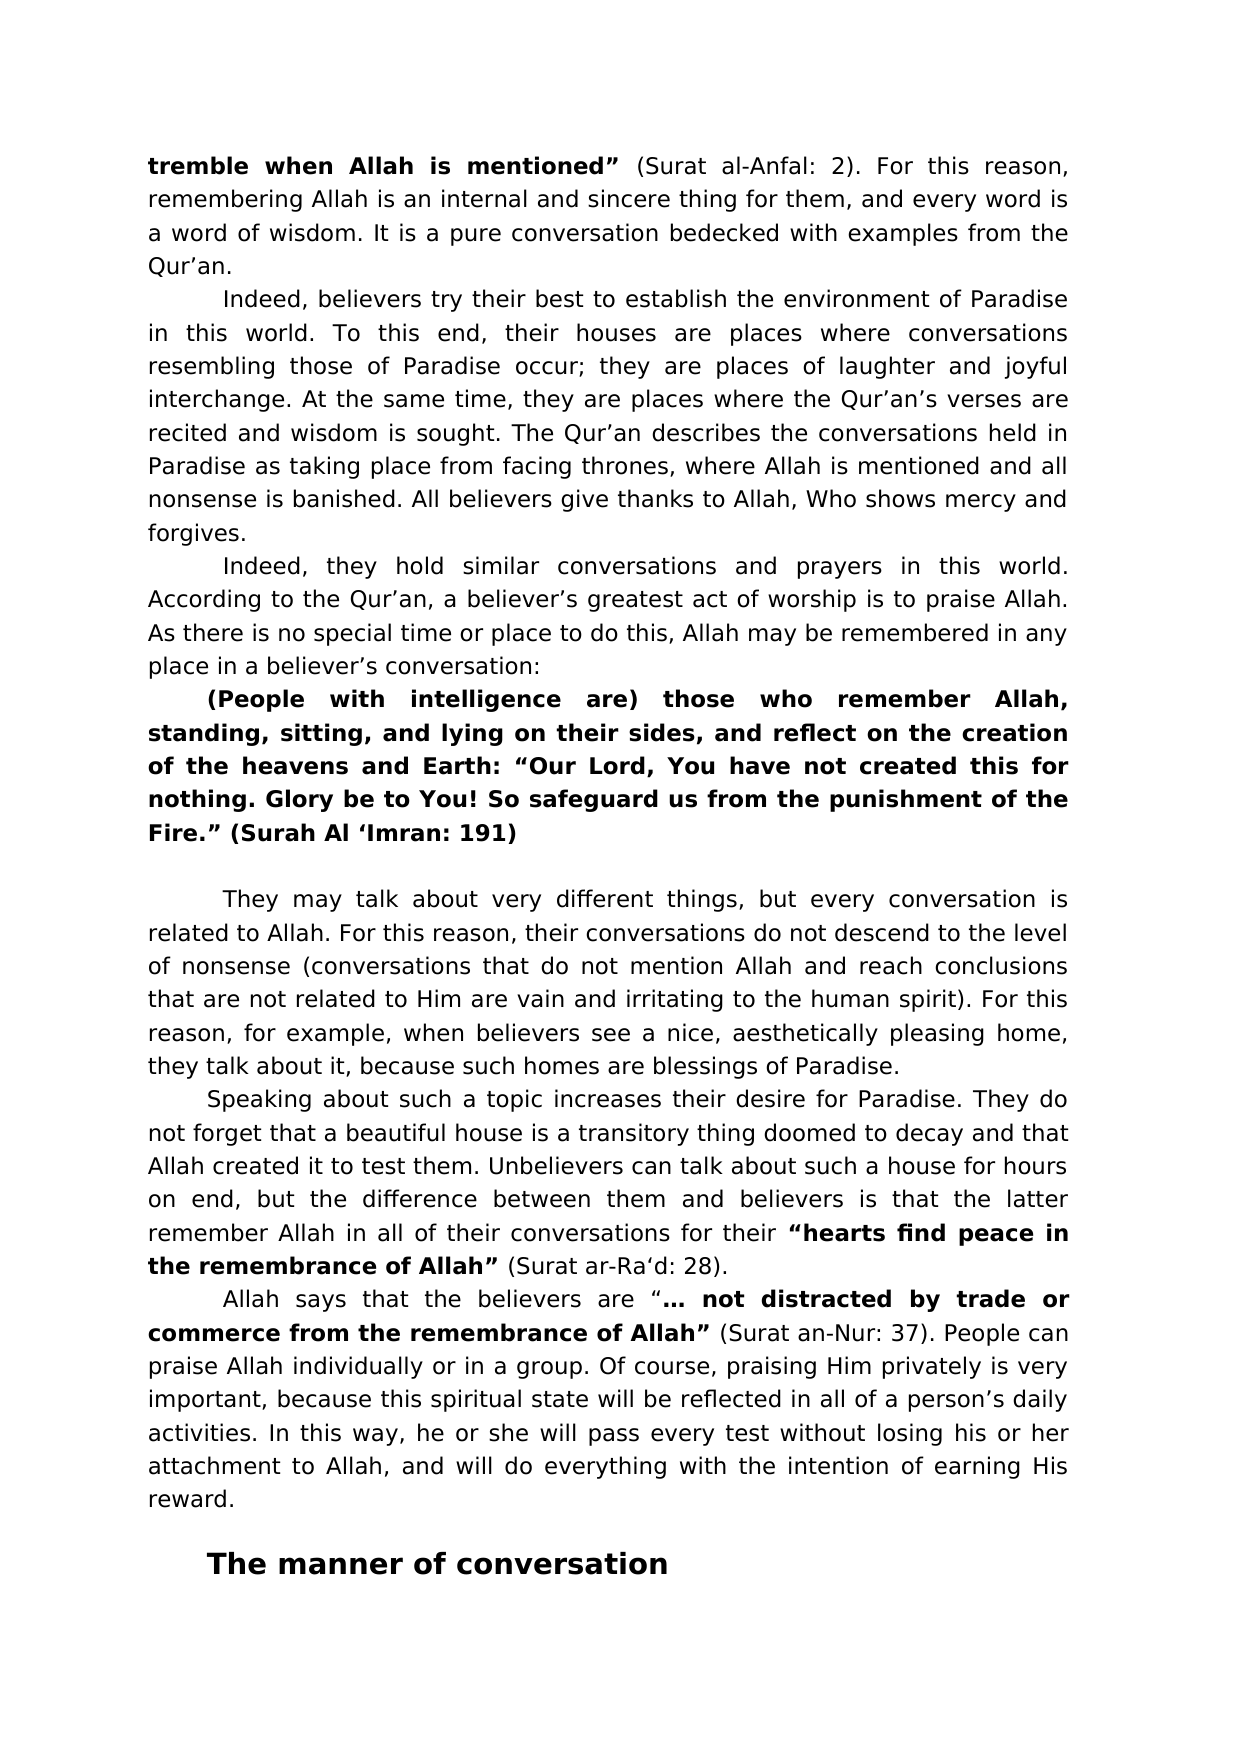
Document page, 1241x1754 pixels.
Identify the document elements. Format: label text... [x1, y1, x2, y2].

text They may talk about very different things, but every conversation is related to Allah. For this reason, their conversations do not descend to the level of nonsense (conversations that do not mention Allah and reach conclusions that are not related to Him are vain and irritating to the human spirit). For this reason, for example, when believers see a nice, aesthetically pleasing home, they talk about it, because such homes are blessings of Paradise. [148, 881, 1070, 1081]
text The manner of conversation [148, 1548, 1070, 1581]
text tremble when Allah is mentioned” (Surat al-Anfal: 2). For this reason, remembering Allah is an internal and sincere thing for them, and every word is a word of wisdom. It is a pure conversation bedecked with examples from the Qur’an. [148, 148, 1070, 281]
text Allah says that the believers are “… not distracted by trade or commerce from the remembrance of Allah” (Surat an-Nur: 37). People can praise Allah individually or in a group. Of course, praising Him privately is very important, because this spiritual state will be reflected in all of a person’s daily activities. In this way, he or she will pass every test without losing his or her attachment to Allah, and will do everything with the intention of earning His reward. [148, 1281, 1070, 1514]
text Speaking about such a topic increases their desire for Paradise. They do not forget that a beautiful house is a transitory thing doomed to decay and that Allah created it to test them. Unbelievers can talk about such a house for hours on end, but the difference between them and believers is that the latter remember Allah in all of their conversations for their “hearts find peace in the remembrance of Allah” (Surat ar-Ra‘d: 28). [148, 1081, 1070, 1281]
text Indeed, they hold similar conversations and prayers in this world. According to the Qur’an, a believer’s greatest act of worship is to praise Allah. As there is no special time or place to do this, Allah may be remembered in any place in a believer’s conversation: [148, 548, 1070, 681]
text (People with intelligence are) those who remember Allah, standing, sitting, and lying on their sides, and reflect on the creation of the heavens and Earth: “Our Lord, You have not created this for nothing. Glory be to You! So safeguard us from the punishment of the Fire.” (Surah Al ‘Imran: 191) [148, 681, 1070, 848]
text Indeed, believers try their best to establish the environment of Paradise in this world. To this end, their houses are places where conversations resembling those of Paradise occur; they are places of laughter and joyful interchange. At the same time, they are places where the Qur’an’s verses are recited and wisdom is sought. The Qur’an describes the conversations held in Paradise as taking place from facing thrones, where Allah is mentioned and all nonsense is banished. All believers give thanks to Allah, Who shows mercy and forgives. [148, 281, 1070, 548]
